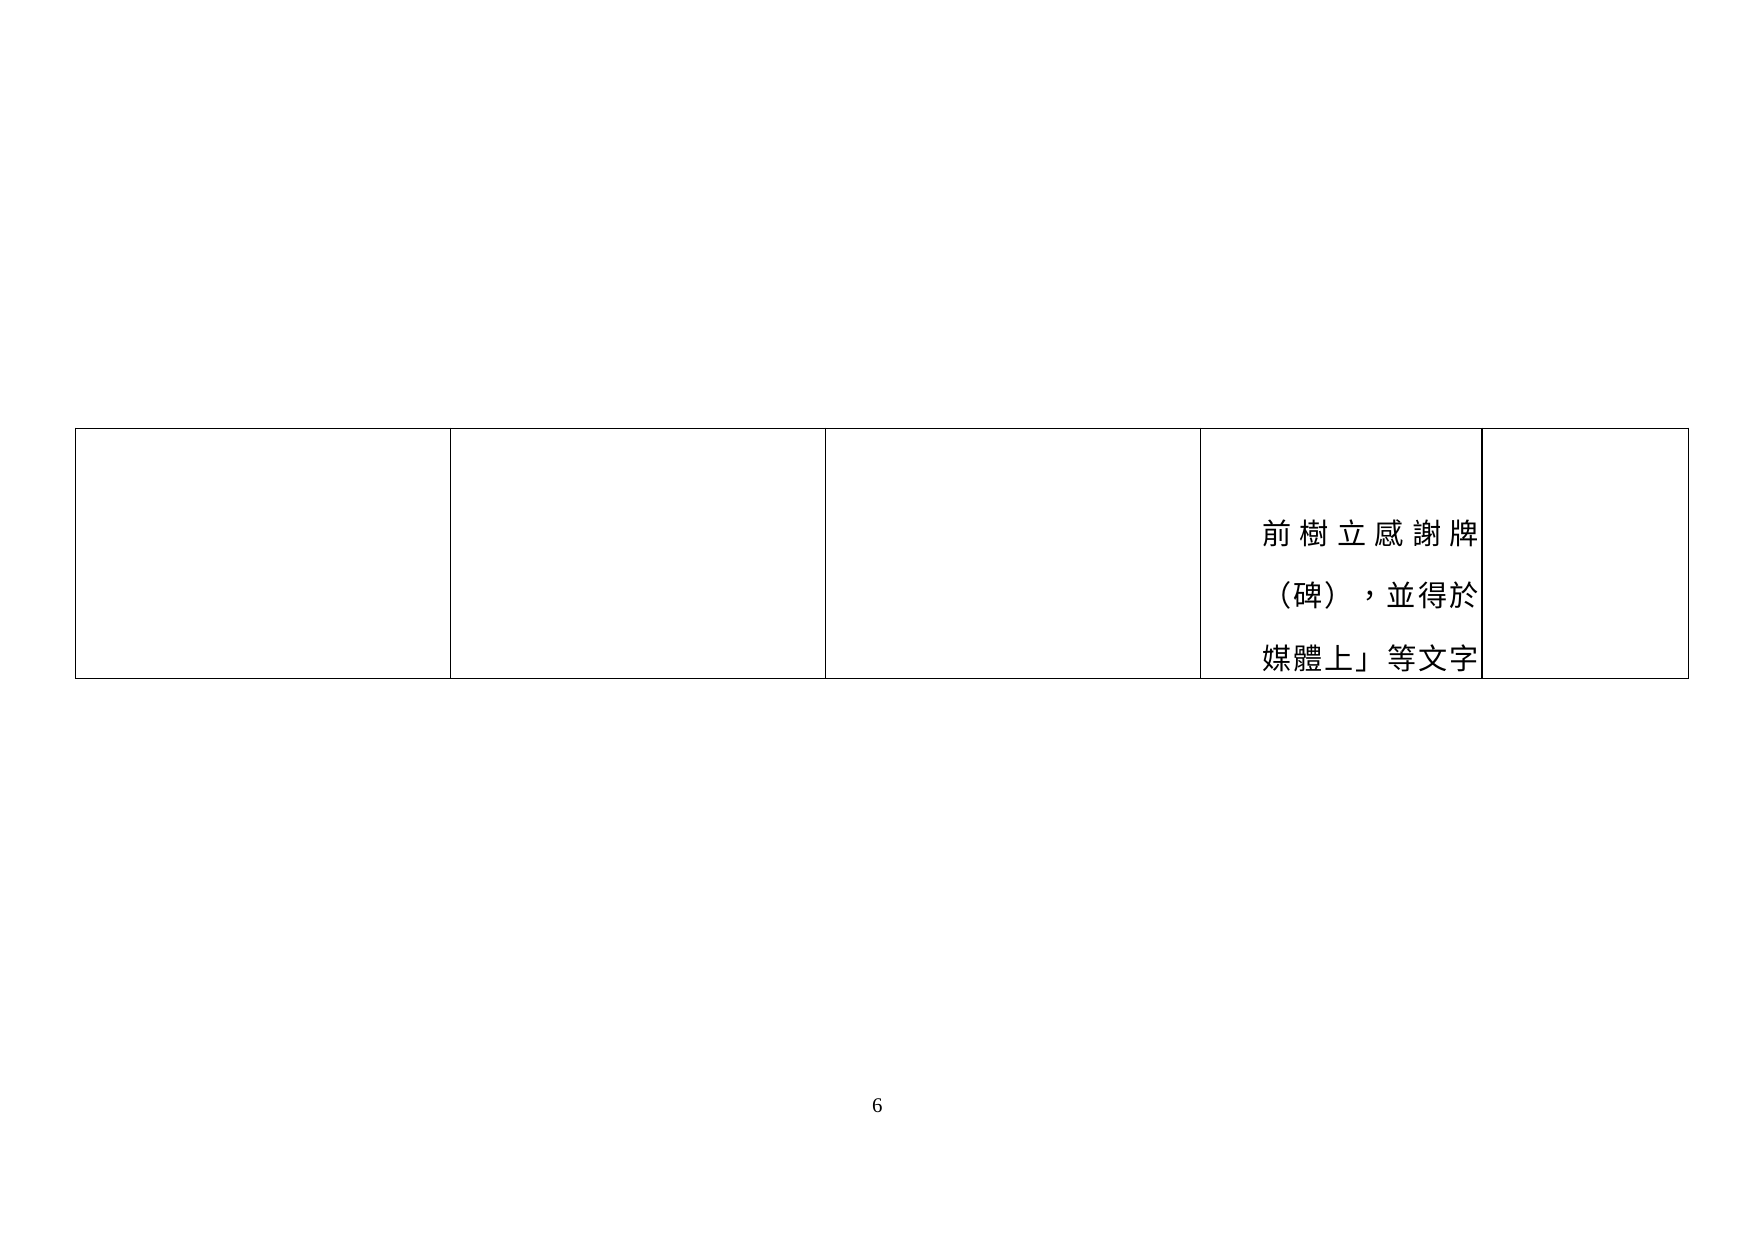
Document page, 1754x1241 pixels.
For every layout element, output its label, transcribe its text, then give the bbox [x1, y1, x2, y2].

table_cell [76, 429, 450, 677]
table_cell [1483, 429, 1688, 677]
table_cell 前樹立感謝牌（碑），並得於媒體上」等文字 [1201, 429, 1481, 677]
table_cell [451, 429, 825, 677]
table_cell [826, 429, 1200, 677]
